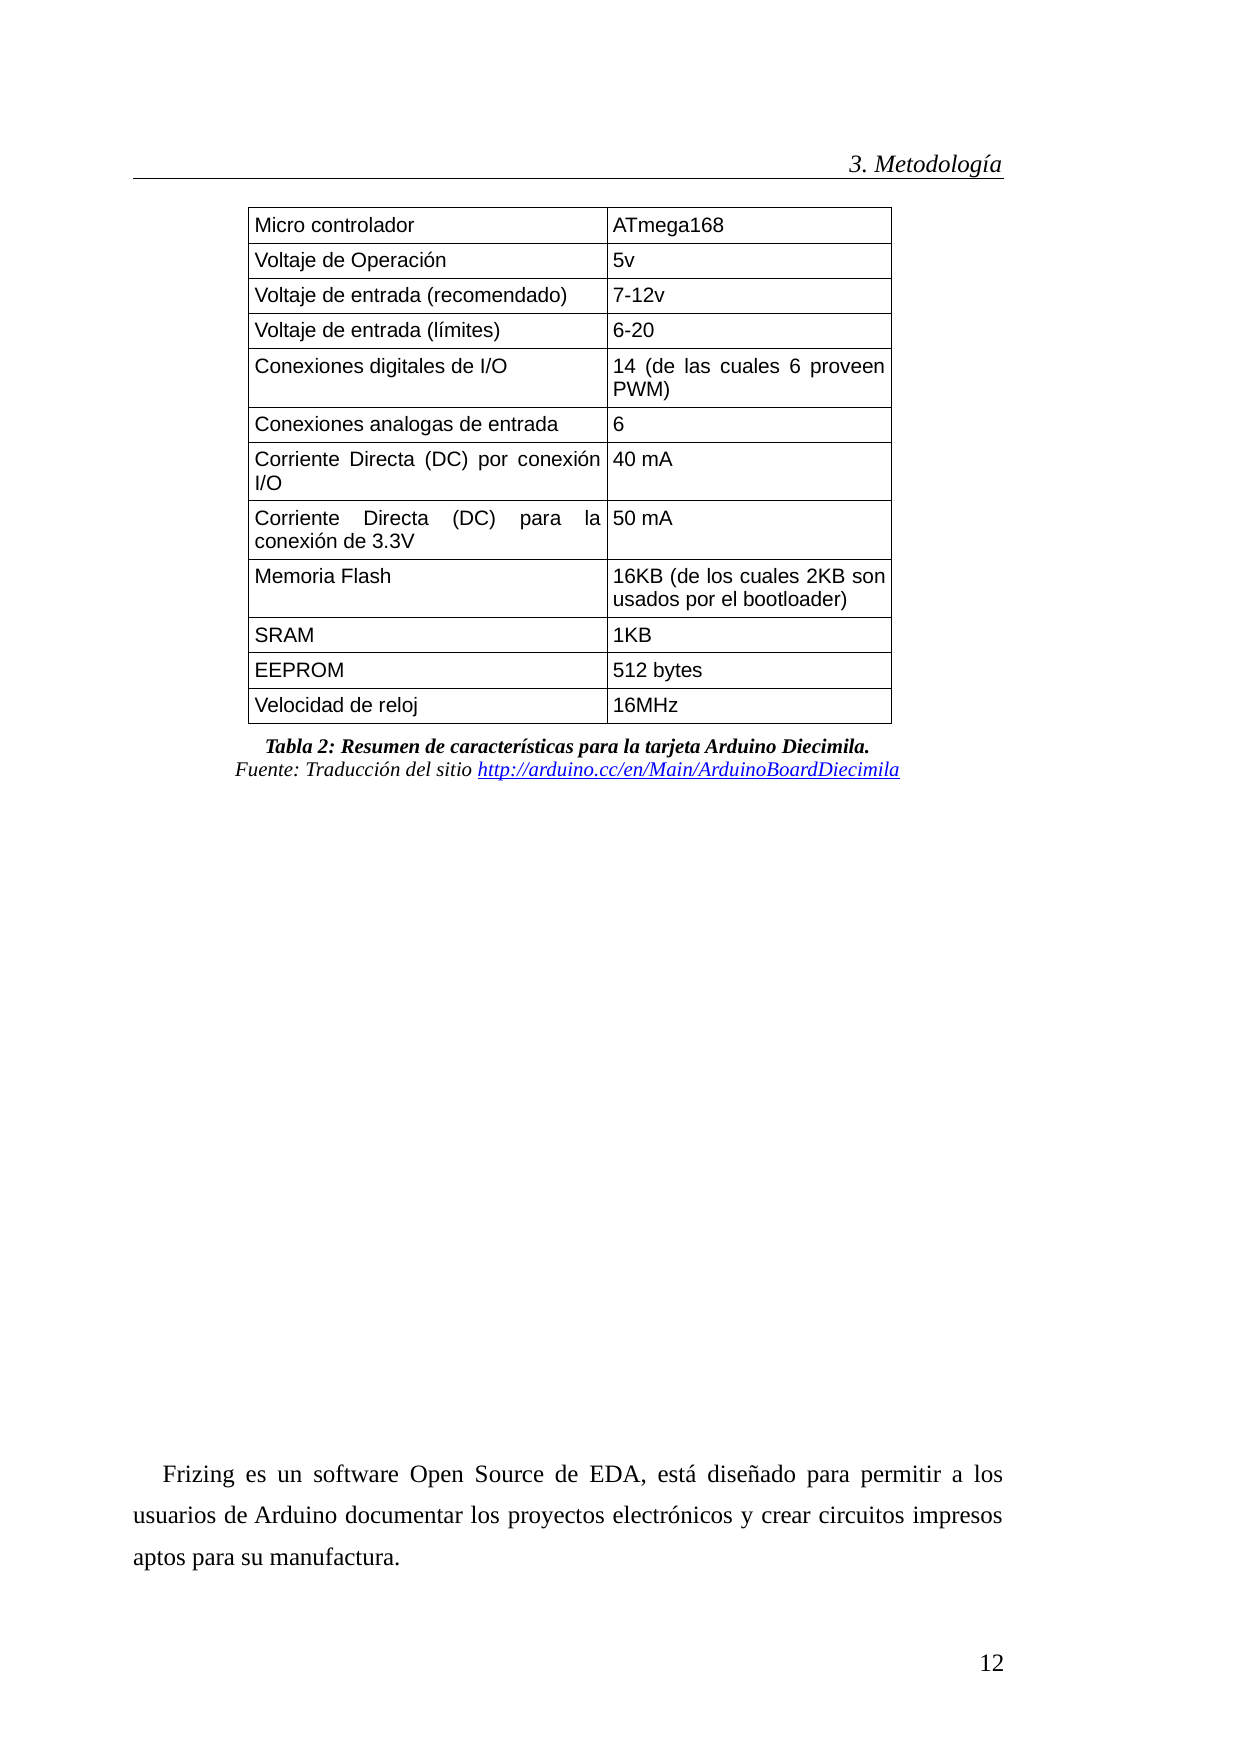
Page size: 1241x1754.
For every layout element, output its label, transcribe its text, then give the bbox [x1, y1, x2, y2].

table_cell Voltaje de Operación [249, 244, 606, 278]
table_cell 6-20 [608, 314, 891, 348]
table_cell 7-12v [608, 279, 891, 313]
table_cell Memoria Flash [249, 560, 606, 617]
table_header ATmega168 [608, 208, 891, 243]
table_cell Velocidad de reloj [249, 689, 606, 723]
table_cell 50 mA [608, 501, 891, 559]
text Tabla 2: Resumen de características para la tarjeta Arduino Diecimila. [133, 735, 1004, 758]
text Frizing es un software Open Source de EDA, está diseñado para permitir a los usuarios de Arduino documentar los proyectos electrónicos y crear circuitos impresos aptos para su manufactura. [133, 1460, 1004, 1571]
table_cell Voltaje de entrada (recomendado) [249, 279, 606, 313]
table_cell Corriente Directa (DC) para la conexión de 3.3V [249, 501, 606, 559]
table_header Micro controlador [249, 208, 606, 243]
table_cell 16MHz [608, 689, 891, 723]
table_cell Conexiones analogas de entrada [249, 408, 606, 442]
table_cell 40 mA [608, 443, 891, 500]
table_cell Corriente Directa (DC) por conexión I/O [249, 443, 606, 500]
table_cell SRAM [249, 618, 606, 652]
table_cell 14 (de las cuales 6 proveen PWM) [608, 349, 891, 407]
table_cell Voltaje de entrada (límites) [249, 314, 606, 348]
table_cell 6 [608, 408, 891, 442]
table_cell Conexiones digitales de I/O [249, 349, 606, 407]
table_cell 5v [608, 244, 891, 278]
table_cell 512 bytes [608, 653, 891, 688]
table_cell 16KB (de los cuales 2KB son usados por el bootloader) [608, 560, 891, 617]
table_cell 1KB [608, 618, 891, 652]
text Fuente: Traducción del sitio http://arduino.cc/en/Main/ArduinoBoardDiecimila [133, 758, 1004, 781]
table_cell EEPROM [249, 653, 606, 688]
